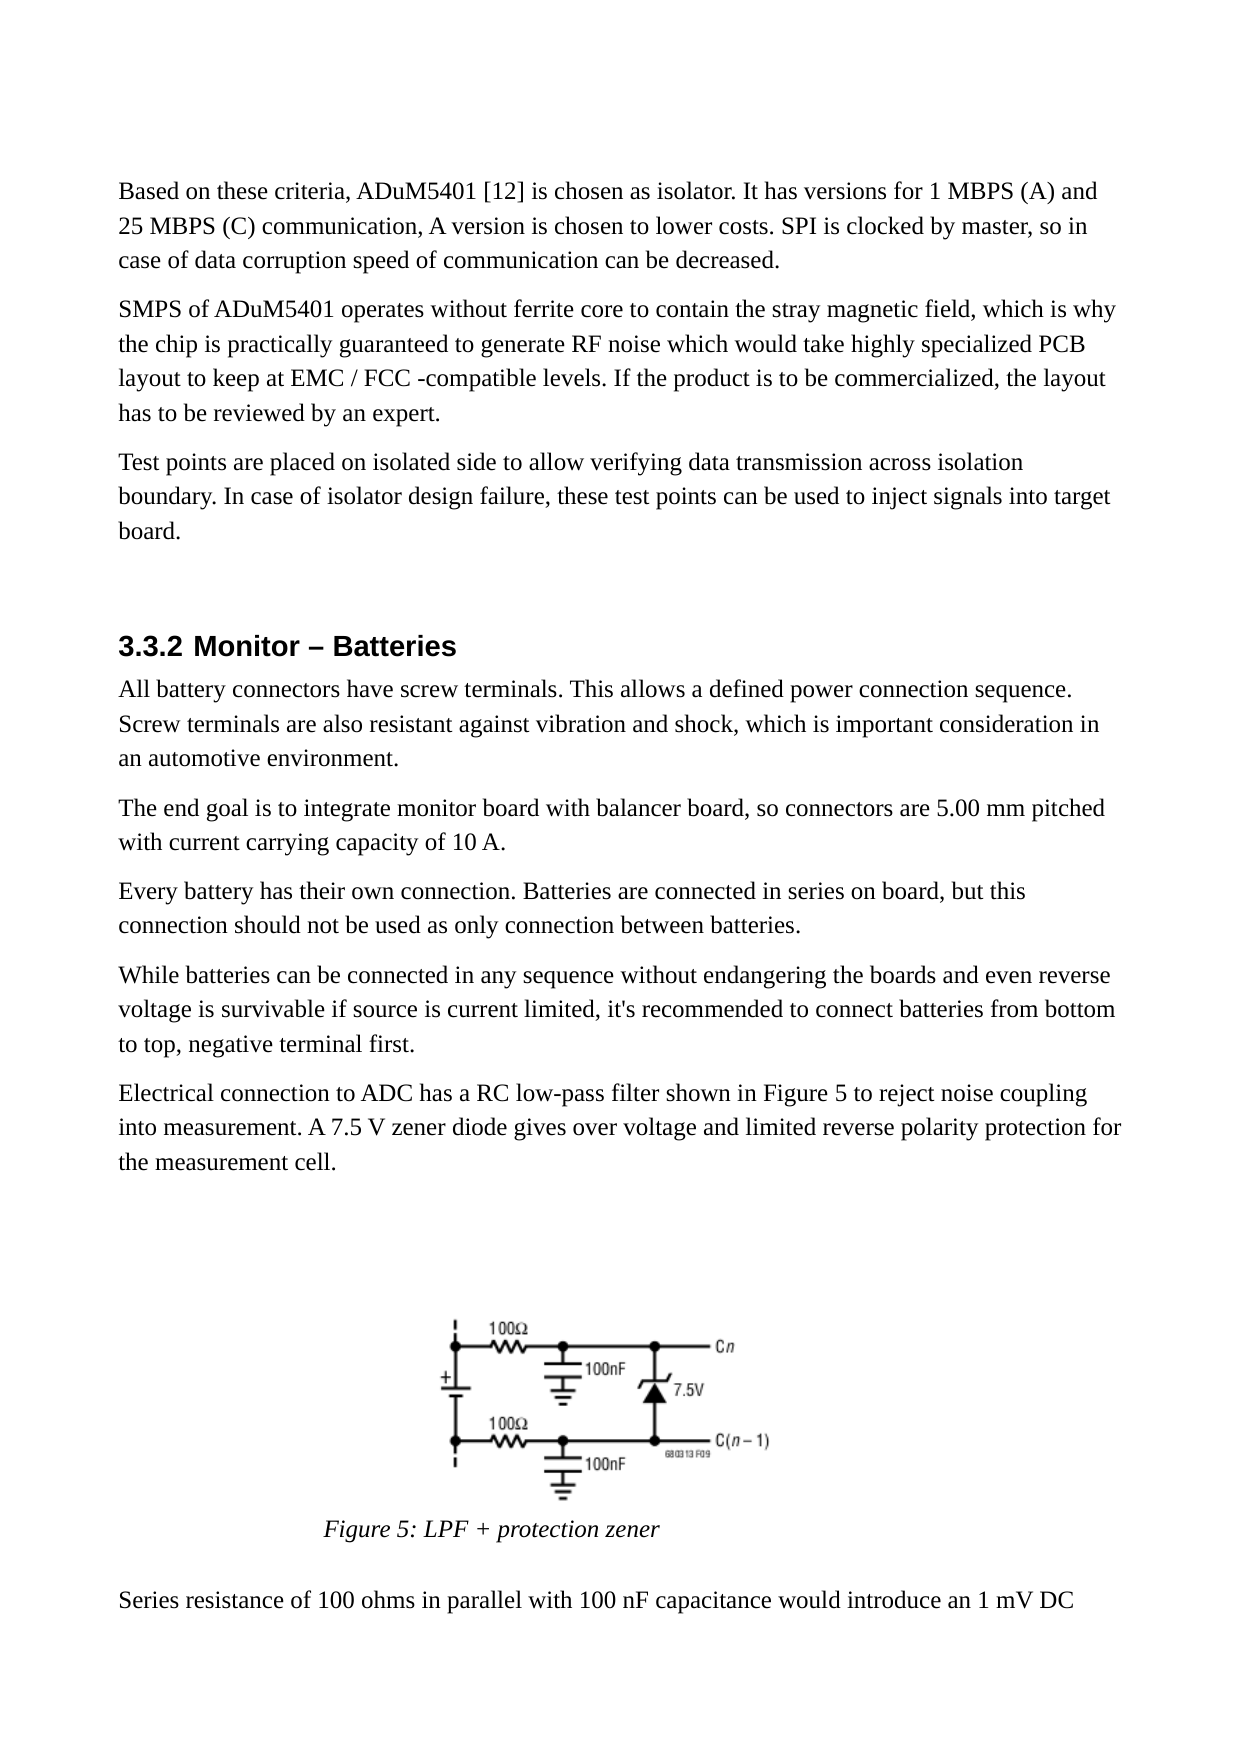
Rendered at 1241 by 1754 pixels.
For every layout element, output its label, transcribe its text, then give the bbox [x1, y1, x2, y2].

subtitle 3.3.2 Monitor – Batteries [118, 628, 1122, 662]
text Test points are placed on isolated side to allow verifying data transmission across isolation boundary. In case of isolator design failure, these test points can be used to inject signals into target board. [118, 447, 1122, 544]
text SMPS of ADuM5401 operates without ferrite core to contain the stray magnetic field, which is why the chip is practically guaranteed to generate RF noise which would take highly specialized PCB layout to keep at EMC / FCC -compatible levels. If the product is to be commercialized, the layout has to be reviewed by an expert. [118, 294, 1122, 427]
text All battery connectors have screw terminals. This allows a defined power connection sequence. Screw terminals are also resistant against vibration and shock, which is important consideration in an automotive environment. [118, 674, 1122, 772]
text The end goal is to integrate monitor board with balancer board, so connectors are 5.00 mm pitched with current carrying capacity of 10 A. [118, 793, 1122, 856]
text While batteries can be connected in any sequence without endangering the boards and even reverse voltage is survivable if source is current limited, it's recommended to connect batteries from bottom to top, negative terminal first. [118, 960, 1122, 1057]
text Figure 5: LPF + protection zener [323, 1515, 826, 1543]
text Series resistance of 100 ohms in parallel with 100 nF capacitance would introduce an 1 mV DC [118, 1585, 1122, 1614]
text Every battery has their own connection. Batteries are connected in series on board, but this connection should not be used as only connection between batteries. [118, 876, 1122, 939]
picture [323, 1274, 827, 1515]
text Electrical connection to ADC has a RC low-pass filter shown in Figure 5 to reject noise coupling into measurement. A 7.5 V zener diode gives over voltage and limited reverse polarity protection for the measurement cell. [118, 1078, 1122, 1175]
text Based on these criteria, ADuM5401 [12] is chosen as isolator. It has versions for 1 MBPS (A) and 25 MBPS (C) communication, A version is chosen to lower costs. SPI is clocked by master, so in case of data corruption speed of communication can be decreased. [118, 176, 1122, 274]
